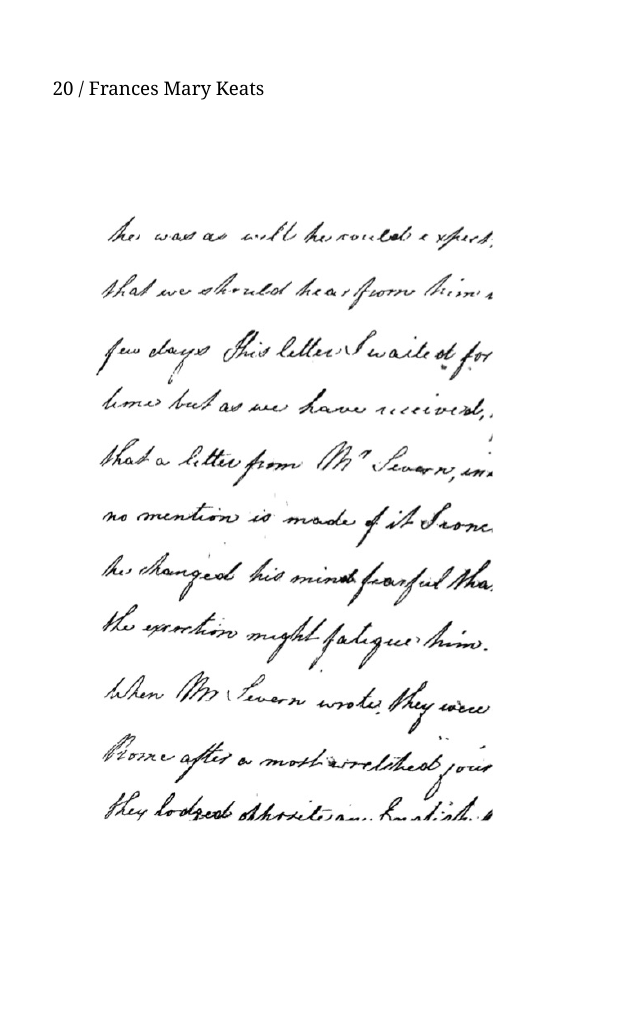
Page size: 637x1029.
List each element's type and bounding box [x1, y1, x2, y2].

picture [82, 182, 510, 841]
